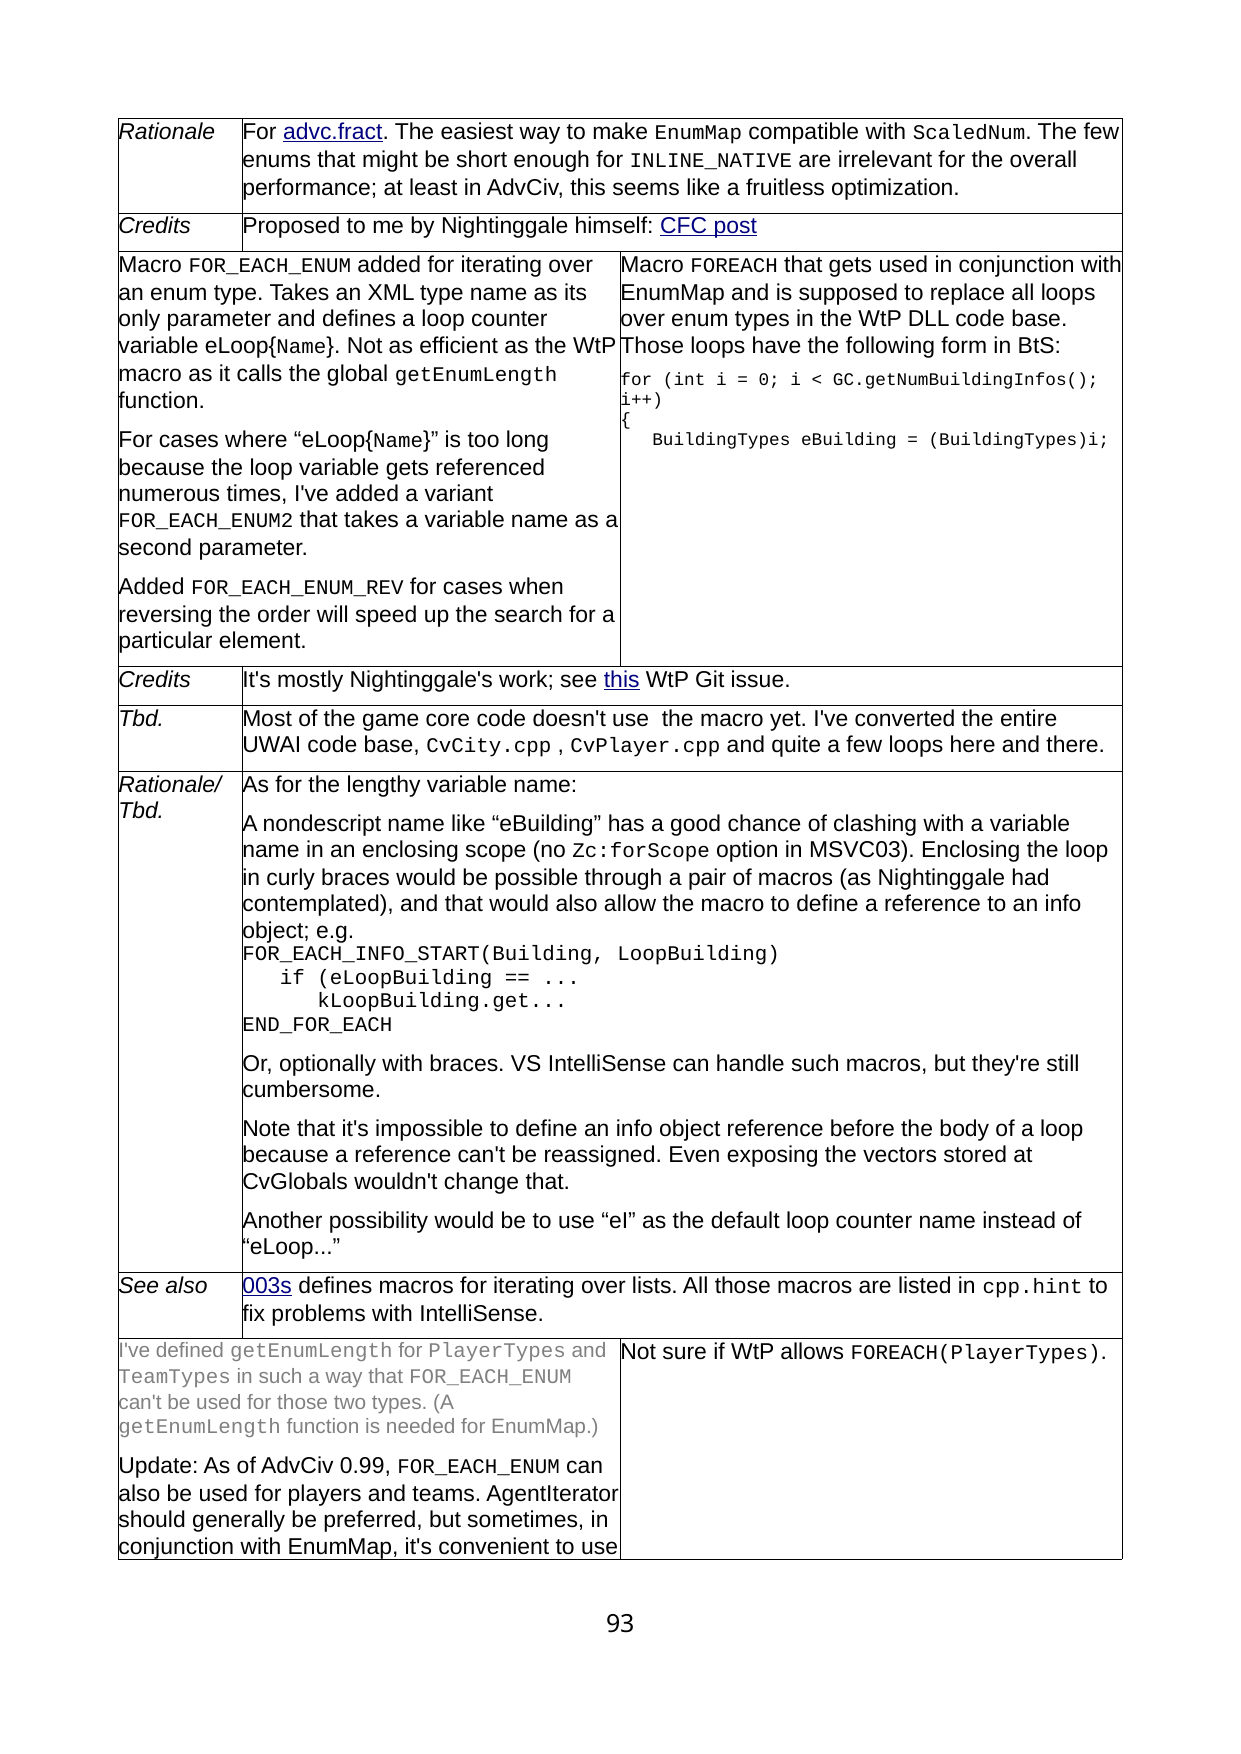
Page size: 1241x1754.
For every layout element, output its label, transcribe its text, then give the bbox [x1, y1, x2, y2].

table_cell Credits [119, 667, 242, 704]
table_cell 003s defines macros for iterating over lists. All those macros are listed in cpp.hint to fix problems with IntelliSense. [243, 1273, 1122, 1338]
table_cell Rationale/ Tbd. [119, 772, 242, 1272]
table_cell Rationale [119, 119, 242, 212]
table_cell As for the lengthy variable name: A nondescript name like “eBuilding” has a good chance of clashing with a variable name in an enclosing scope (no Zc:forScope option in MSVC03). Enclosing the loop in curly braces would be possible through a pair of macros (as Nightinggale had contemplated), and that would also allow the macro to define a reference to an info object; e.g. FOR_EACH_INFO_START(Building, LoopBuilding) if (eLoopBuilding == ... kLoopBuilding.get... END_FOR_EACH Or, optionally with braces. VS IntelliSense can handle such macros, but they're still cumbersome. Note that it's impossible to define an info object reference before the body of a loop because a reference can't be reassigned. Even exposing the vectors stored at CvGlobals wouldn't change that. Another possibility would be to use “eI” as the default loop counter name instead of “eLoop...” [243, 772, 1122, 1272]
table_cell For advc.fract. The easiest way to make EnumMap compatible with ScaledNum. The few enums that might be short enough for INLINE_NATIVE are irrelevant for the overall performance; at least in AdvCiv, this seems like a fruitless optimization. [243, 119, 1122, 212]
table_cell Most of the game core code doesn't use the macro yet. I've converted the entire UWAI code base, CvCity.cpp , CvPlayer.cpp and quite a few loops here and there. [243, 706, 1122, 771]
table_cell Tbd. [119, 706, 242, 771]
table_cell It's mostly Nightinggale's work; see this WtP Git issue. [243, 667, 1122, 704]
table_cell See also [119, 1273, 242, 1338]
table_cell Macro FOR_EACH_ENUM added for iterating over an enum type. Takes an XML type name as its only parameter and defines a loop counter variable eLoop{Name}. Not as efficient as the WtP macro as it calls the global getEnumLength function. For cases where “eLoop{Name}” is too long because the loop variable gets referenced numerous times, I've added a variant FOR_EACH_ENUM2 that takes a variable name as a second parameter. Added FOR_EACH_ENUM_REV for cases when reversing the order will speed up the search for a particular element. [119, 252, 620, 666]
table_cell Not sure if WtP allows FOREACH(PlayerTypes). [621, 1339, 1122, 1559]
table_cell Credits [119, 214, 242, 251]
table_cell I've defined getEnumLength for PlayerTypes and TeamTypes in such a way that FOR_EACH_ENUM can't be used for those two types. (A getEnumLength function is needed for EnumMap.) Update: As of AdvCiv 0.99, FOR_EACH_ENUM can also be used for players and teams. AgentIterator should generally be preferred, but sometimes, in conjunction with EnumMap, it's convenient to use [119, 1339, 620, 1559]
table_cell Macro FOREACH that gets used in conjunction with EnumMap and is supposed to replace all loops over enum types in the WtP DLL code base. Those loops have the following form in BtS: for (int i = 0; i < GC.getNumBuildingInfos(); i++) { BuildingTypes eBuilding = (BuildingTypes)i; [621, 252, 1122, 666]
table_cell Proposed to me by Nightinggale himself: CFC post [243, 214, 1122, 251]
